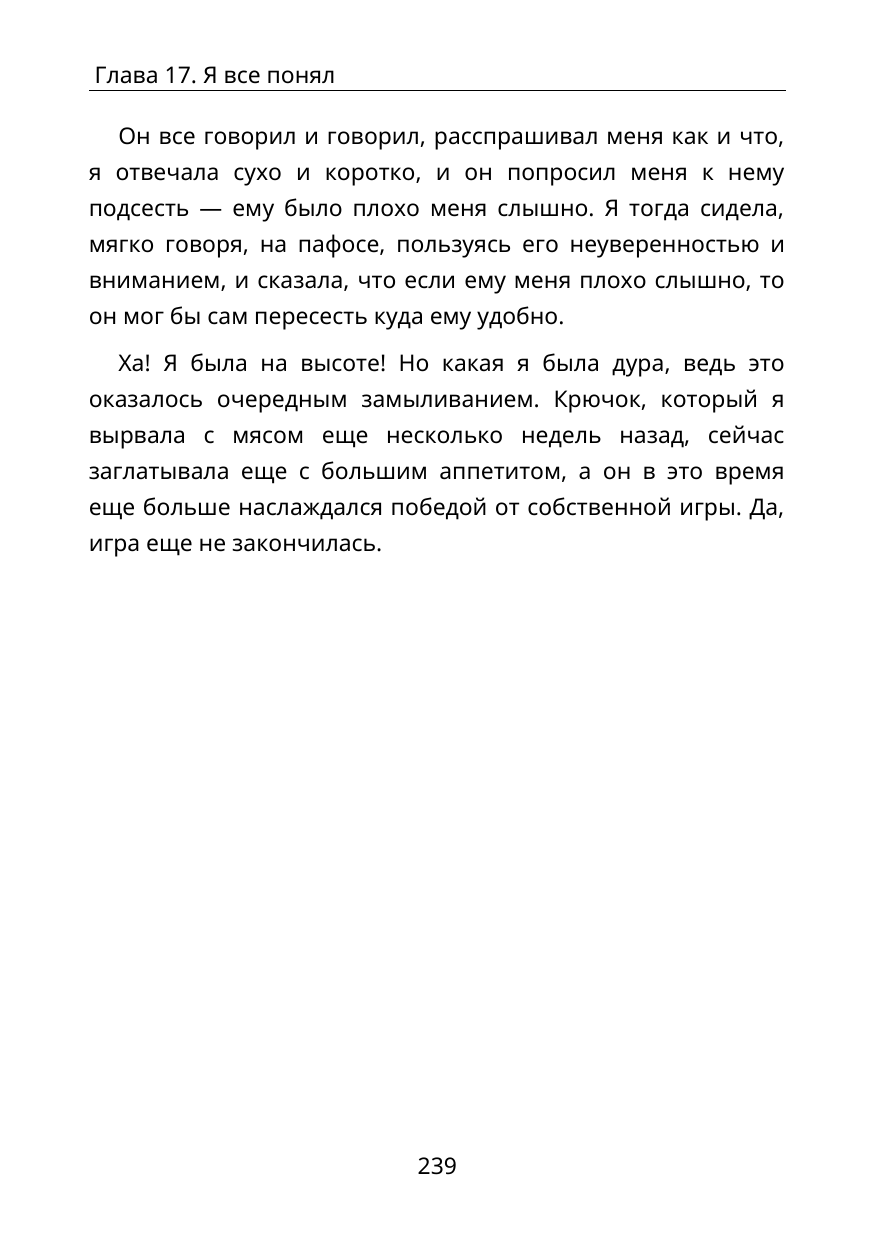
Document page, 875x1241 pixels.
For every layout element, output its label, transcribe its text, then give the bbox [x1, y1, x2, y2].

text Он все говорил и говорил, расспрашивал меня как и что, я отвечала сухо и коротко, и он попросил меня к нему подсесть — ему было плохо меня слышно. Я тогда сидела, мягко говоря, на пафосе, пользуясь его неуверенностью и вниманием, и сказала, что если ему меня плохо слышно, то он мог бы сам пересесть куда ему удобно. [88, 120, 786, 331]
text Ха! Я была на высоте! Но какая я была дура, ведь это оказалось очередным замыливанием. Крючок, который я вырвала с мясом еще несколько недель назад, сейчас заглатывала еще с большим аппетитом, а он в это время еще больше наслаждался победой от собственной игры. Да, игра еще не закончилась. [88, 347, 786, 558]
